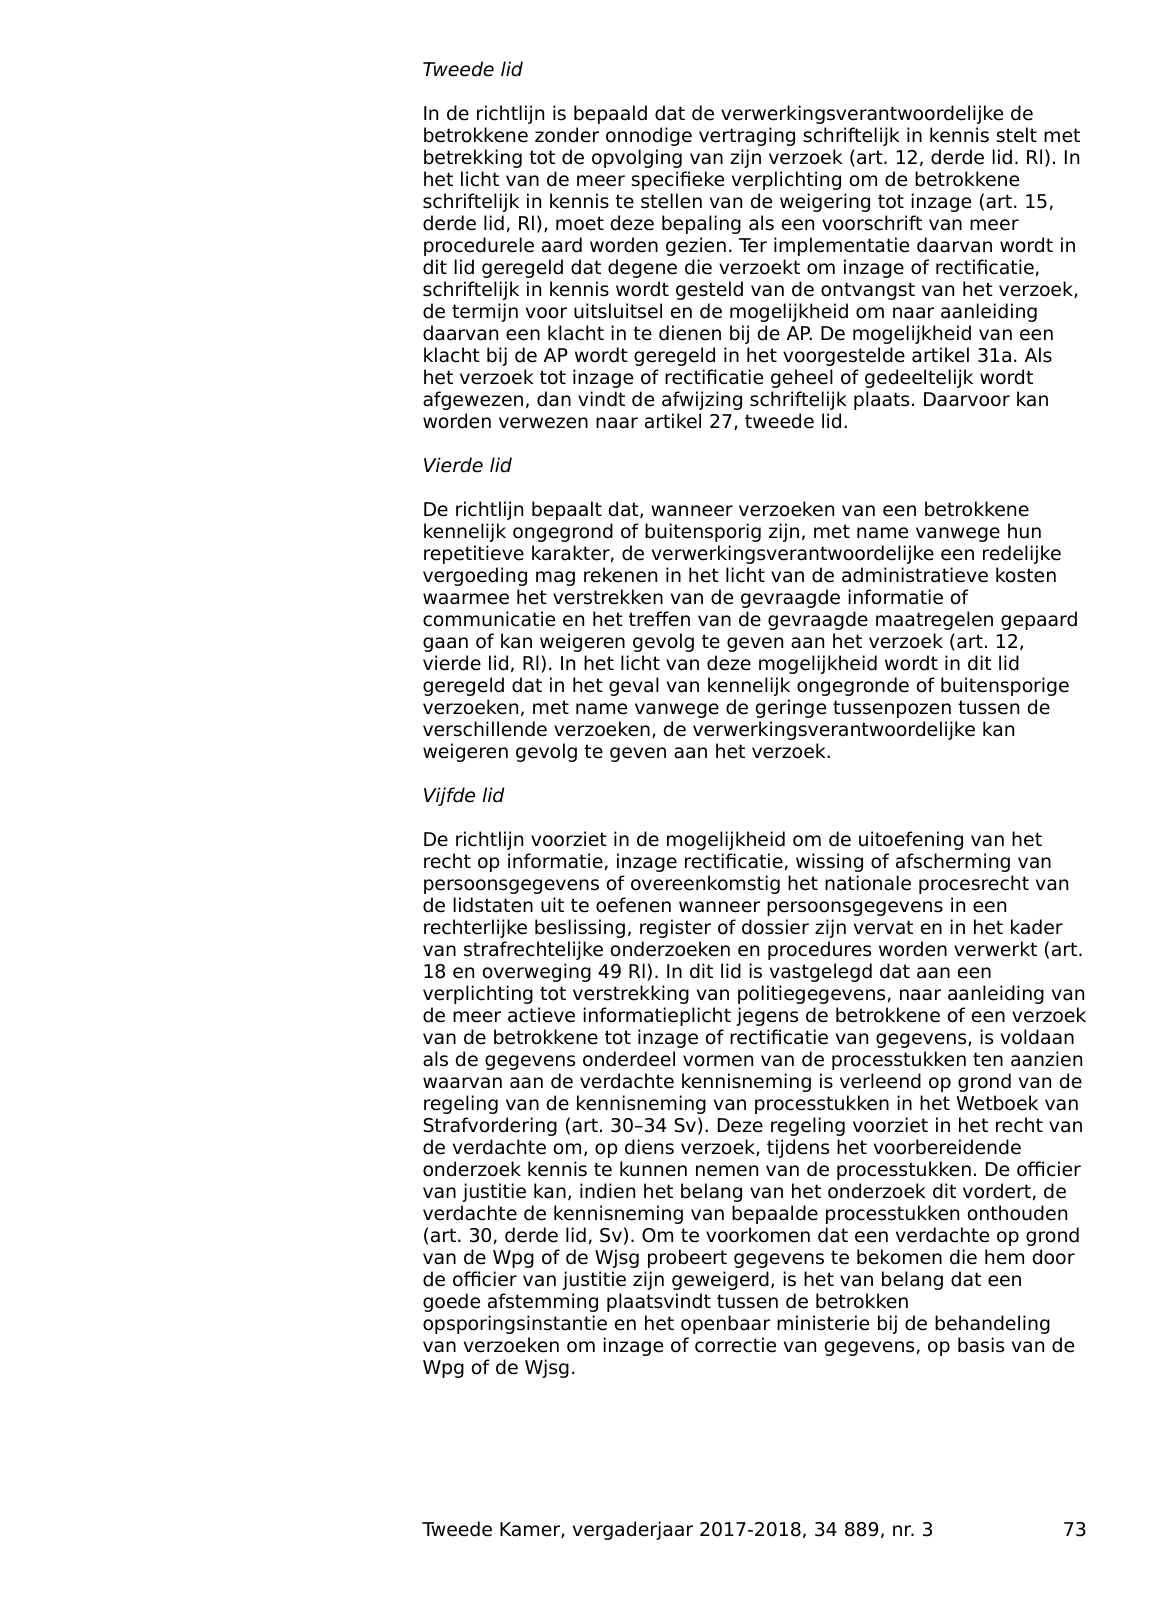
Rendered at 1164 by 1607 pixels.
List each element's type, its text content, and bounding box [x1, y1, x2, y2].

text De richtlijn bepaalt dat, wanneer verzoeken van een betrokkene kennelijk ongegrond of buitensporig zijn, met name vanwege hun repetitieve karakter, de verwerkingsverantwoordelijke een redelijke vergoeding mag rekenen in het licht van de administratieve kosten waarmee het verstrekken van de gevraagde informatie of communicatie en het treffen van de gevraagde maatregelen gepaard gaan of kan weigeren gevolg te geven aan het verzoek (art. 12, vierde lid, Rl). In het licht van deze mogelijkheid wordt in dit lid geregeld dat in het geval van kennelijk ongegronde of buitensporige verzoeken, met name vanwege de geringe tussenpozen tussen de verschillende verzoeken, de verwerkingsverantwoordelijke kan weigeren gevolg te geven aan het verzoek. [422, 499, 1087, 763]
text In de richtlijn is bepaald dat de verwerkingsverantwoordelijke de betrokkene zonder onnodige vertraging schriftelijk in kennis stelt met betrekking tot de opvolging van zijn verzoek (art. 12, derde lid. Rl). In het licht van de meer specifieke verplichting om de betrokkene schriftelijk in kennis te stellen van de weigering tot inzage (art. 15, derde lid, Rl), moet deze bepaling als een voorschrift van meer procedurele aard worden gezien. Ter implementatie daarvan wordt in dit lid geregeld dat degene die verzoekt om inzage of rectificatie, schriftelijk in kennis wordt gesteld van de ontvangst van het verzoek, de termijn voor uitsluitsel en de mogelijkheid om naar aanleiding daarvan een klacht in te dienen bij de AP. De mogelijkheid van een klacht bij de AP wordt geregeld in het voorgestelde artikel 31a. Als het verzoek tot inzage of rectificatie geheel of gedeeltelijk wordt afgewezen, dan vindt de afwijzing schriftelijk plaats. Daarvoor kan worden verwezen naar artikel 27, tweede lid. [422, 103, 1087, 433]
text De richtlijn voorziet in de mogelijkheid om de uitoefening van het recht op informatie, inzage rectificatie, wissing of afscherming van persoonsgegevens of overeenkomstig het nationale procesrecht van de lidstaten uit te oefenen wanneer persoonsgegevens in een rechterlijke beslissing, register of dossier zijn vervat en in het kader van strafrechtelijke onderzoeken en procedures worden verwerkt (art. 18 en overweging 49 Rl). In dit lid is vastgelegd dat aan een verplichting tot verstrekking van politiegegevens, naar aanleiding van de meer actieve informatieplicht jegens de betrokkene of een verzoek van de betrokkene tot inzage of rectificatie van gegevens, is voldaan als de gegevens onderdeel vormen van de processtukken ten aanzien waarvan aan de verdachte kennisneming is verleend op grond van de regeling van de kennisneming van processtukken in het Wetboek van Strafvordering (art. 30–34 Sv). Deze regeling voorziet in het recht van de verdachte om, op diens verzoek, tijdens het voorbereidende onderzoek kennis te kunnen nemen van de processtukken. De officier van justitie kan, indien het belang van het onderzoek dit vordert, de verdachte de kennisneming van bepaalde processtukken onthouden (art. 30, derde lid, Sv). Om te voorkomen dat een verdachte op grond van de Wpg of de Wjsg probeert gegevens te bekomen die hem door de officier van justitie zijn geweigerd, is het van belang dat een goede afstemming plaatsvindt tussen de betrokken opsporingsinstantie en het openbaar ministerie bij de behandeling van verzoeken om inzage of correctie van gegevens, op basis van de Wpg of de Wjsg. [422, 829, 1087, 1379]
subtitle Tweede lid [422, 59, 1087, 81]
subtitle Vierde lid [422, 455, 1087, 477]
subtitle Vijfde lid [422, 785, 1087, 807]
